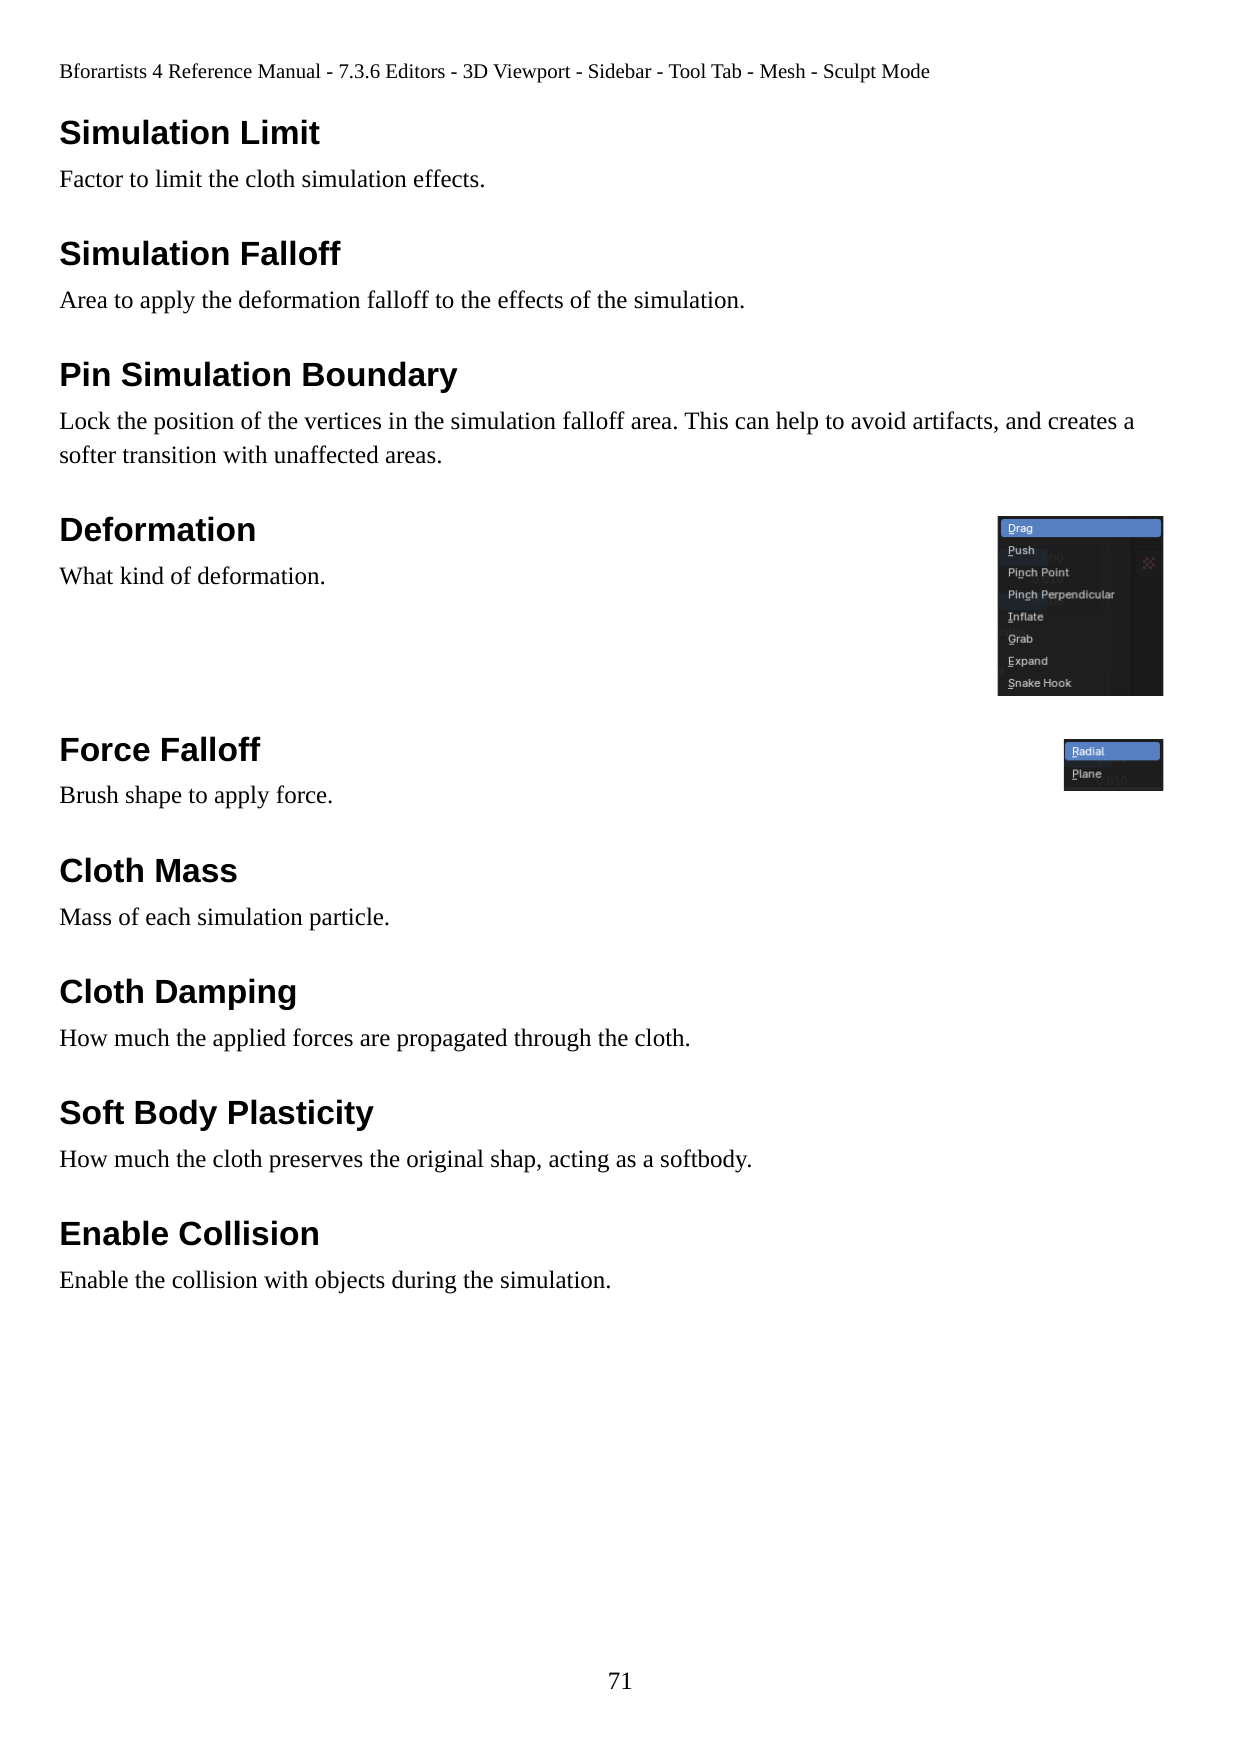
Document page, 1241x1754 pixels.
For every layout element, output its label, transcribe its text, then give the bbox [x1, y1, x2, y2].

text What kind of deformation. [59, 561, 997, 590]
text Brush shape to apply force. [59, 781, 1181, 809]
picture [1063, 739, 1164, 791]
subtitle Cloth Damping [59, 971, 1181, 1010]
subtitle Deformation [59, 510, 1181, 549]
subtitle Simulation Limit [59, 113, 1181, 151]
picture [997, 516, 1164, 696]
text Factor to limit the cloth simulation effects. [59, 164, 1181, 192]
text Mass of each simulation particle. [59, 902, 1181, 930]
text How much the cloth preserves the original shap, acting as a softbody. [59, 1144, 1181, 1172]
subtitle Simulation Falloff [59, 234, 1181, 272]
subtitle Force Falloff [59, 729, 1181, 768]
text How much the applied forces are propagated through the cloth. [59, 1023, 1181, 1051]
subtitle Soft Body Plasticity [59, 1092, 1181, 1131]
subtitle Enable Collision [59, 1213, 1181, 1252]
subtitle Pin Simulation Boundary [59, 355, 1181, 393]
text Enable the collision with objects during the simulation. [59, 1265, 1181, 1293]
subtitle Cloth Mass [59, 850, 1181, 889]
text Area to apply the deformation falloff to the effects of the simulation. [59, 285, 1181, 313]
text Lock the position of the vertices in the simulation falloff area. This can help to avoid artifacts, and creates a softer transition with unaffected areas. [59, 406, 1181, 469]
